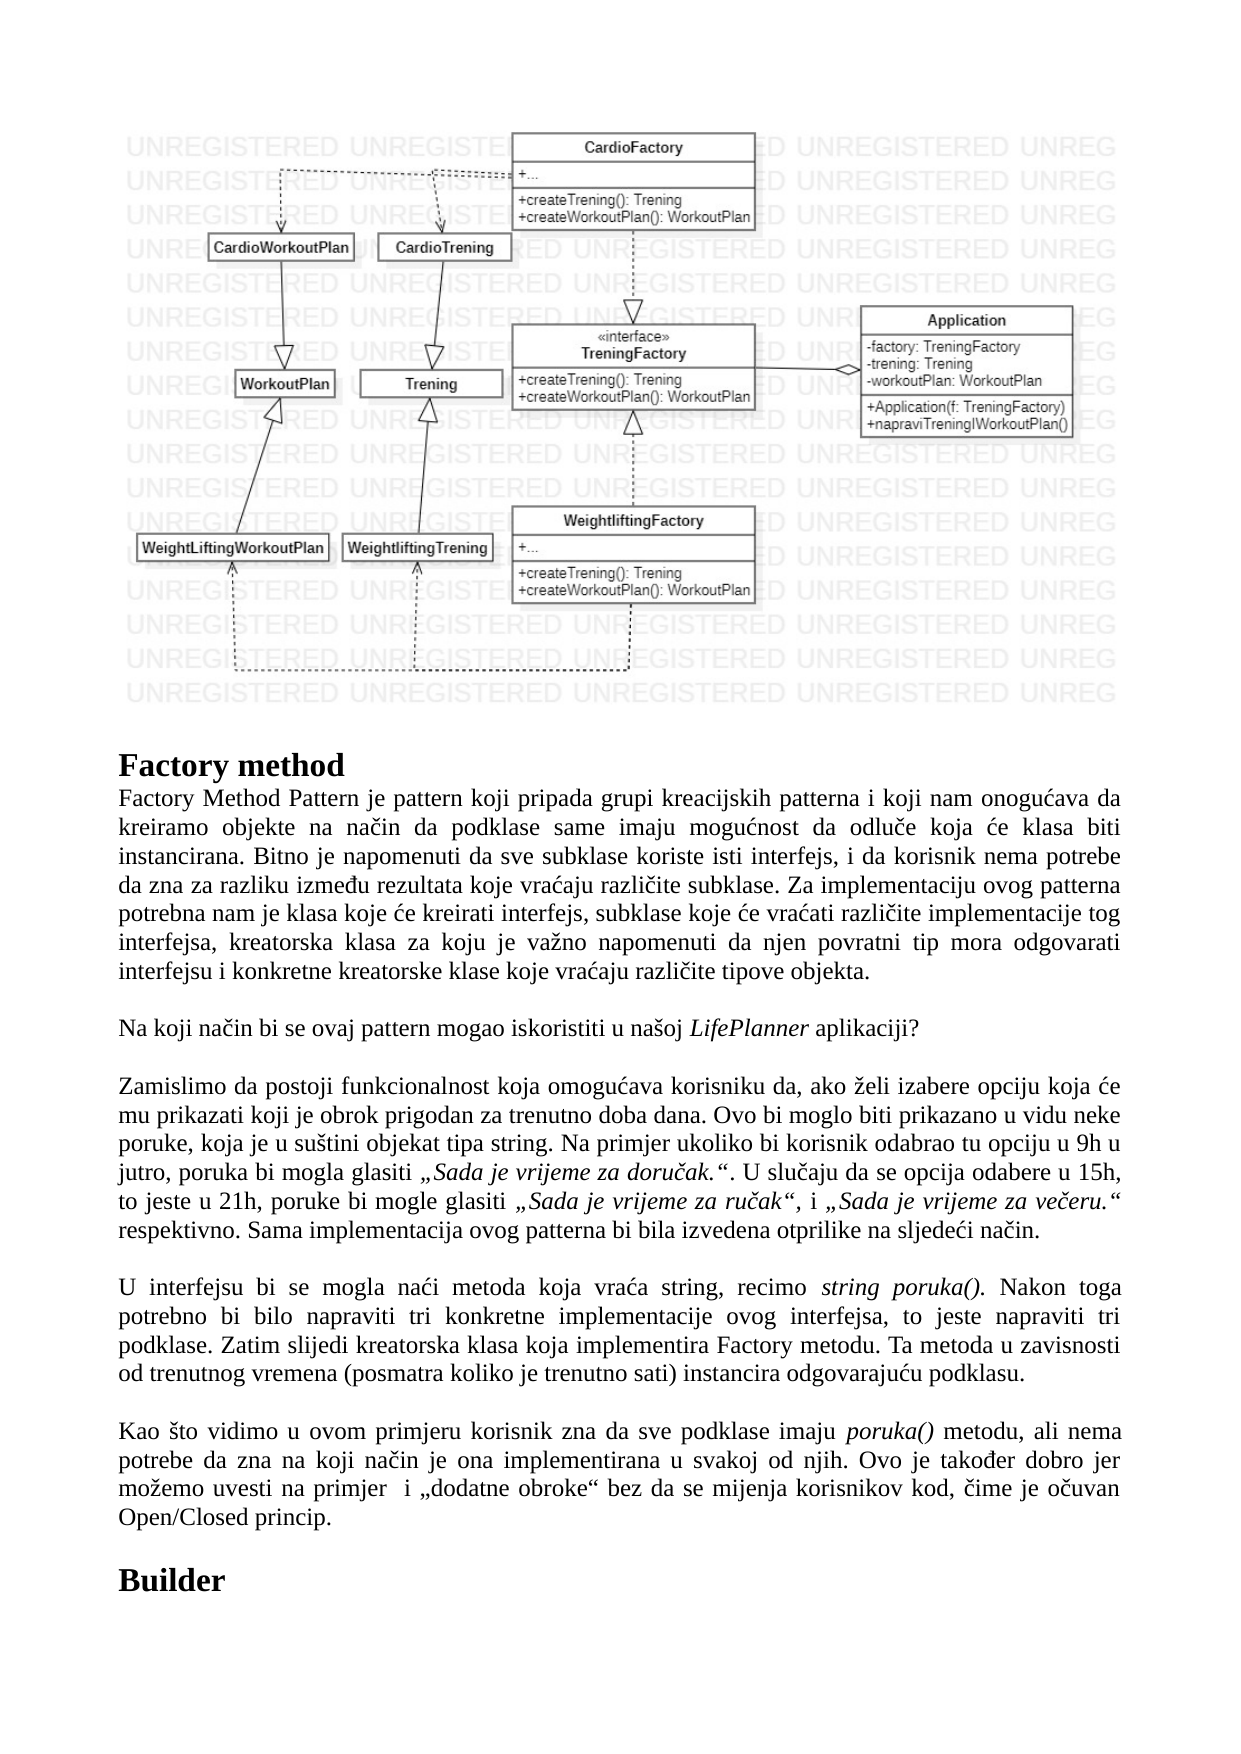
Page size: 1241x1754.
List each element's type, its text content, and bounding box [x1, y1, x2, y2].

text Factory method [118, 745, 1122, 783]
text Factory Method Pattern je pattern koji pripada grupi kreacijskih patterna i koji nam onogućava da kreiramo objekte na način da podklase same imaju mogućnost da odluče koja će klasa biti instancirana. Bitno je napomenuti da sve subklase koriste isti interfejs, i da korisnik nema potrebe da zna za razliku između rezultata koje vraćaju različite subklase. Za implementaciju ovog patterna potrebna nam je klasa koje će kreirati interfejs, subklase koje će vraćati različite implementacije tog interfejsa, kreatorska klasa za koju je važno napomenuti da njen povratni tip mora odgovarati interfejsu i konkretne kreatorske klase koje vraćaju različite tipove objekta. [118, 783, 1122, 985]
text Builder [118, 1560, 1122, 1598]
text Na koji način bi se ovaj pattern mogao iskoristiti u našoj LifePlanner aplikaciji? [118, 1013, 1122, 1042]
text Kao što vidimo u ovom primjeru korisnik zna da sve podklase imaju poruka() metodu, ali nema potrebe da zna na koji način je ona implementirana u svakoj od njih. Ovo je također dobro jer možemo uvesti na primjer i „dodatne obroke“ bez da se mijenja korisnikov kod, čime je očuvan Open/Closed princip. [118, 1416, 1122, 1531]
text Zamislimo da postoji funkcionalnost koja omogućava korisniku da, ako želi izabere opciju koja će mu prikazati koji je obrok prigodan za trenutno doba dana. Ovo bi moglo biti prikazano u vidu neke poruke, koja je u suštini objekat tipa string. Na primjer ukoliko bi korisnik odabrao tu opciju u 9h u jutro, poruka bi mogla glasiti „Sada je vrijeme za doručak.“. U slučaju da se opcija odabere u 15h, to jeste u 21h, poruke bi mogle glasiti „Sada je vrijeme za ručak“, i „Sada je vrijeme za večeru.“ respektivno. Sama implementacija ovog patterna bi bila izvedena otprilike na sljedeći način. [118, 1071, 1122, 1243]
picture [126, 122, 1117, 717]
text U interfejsu bi se mogla naći metoda koja vraća string, recimo string poruka(). Nakon toga potrebno bi bilo napraviti tri konkretne implementacije ovog interfejsa, to jeste napraviti tri podklase. Zatim slijedi kreatorska klasa koja implementira Factory metodu. Ta metoda u zavisnosti od trenutnog vremena (posmatra koliko je trenutno sati) instancira odgovarajuću podklasu. [118, 1272, 1122, 1387]
